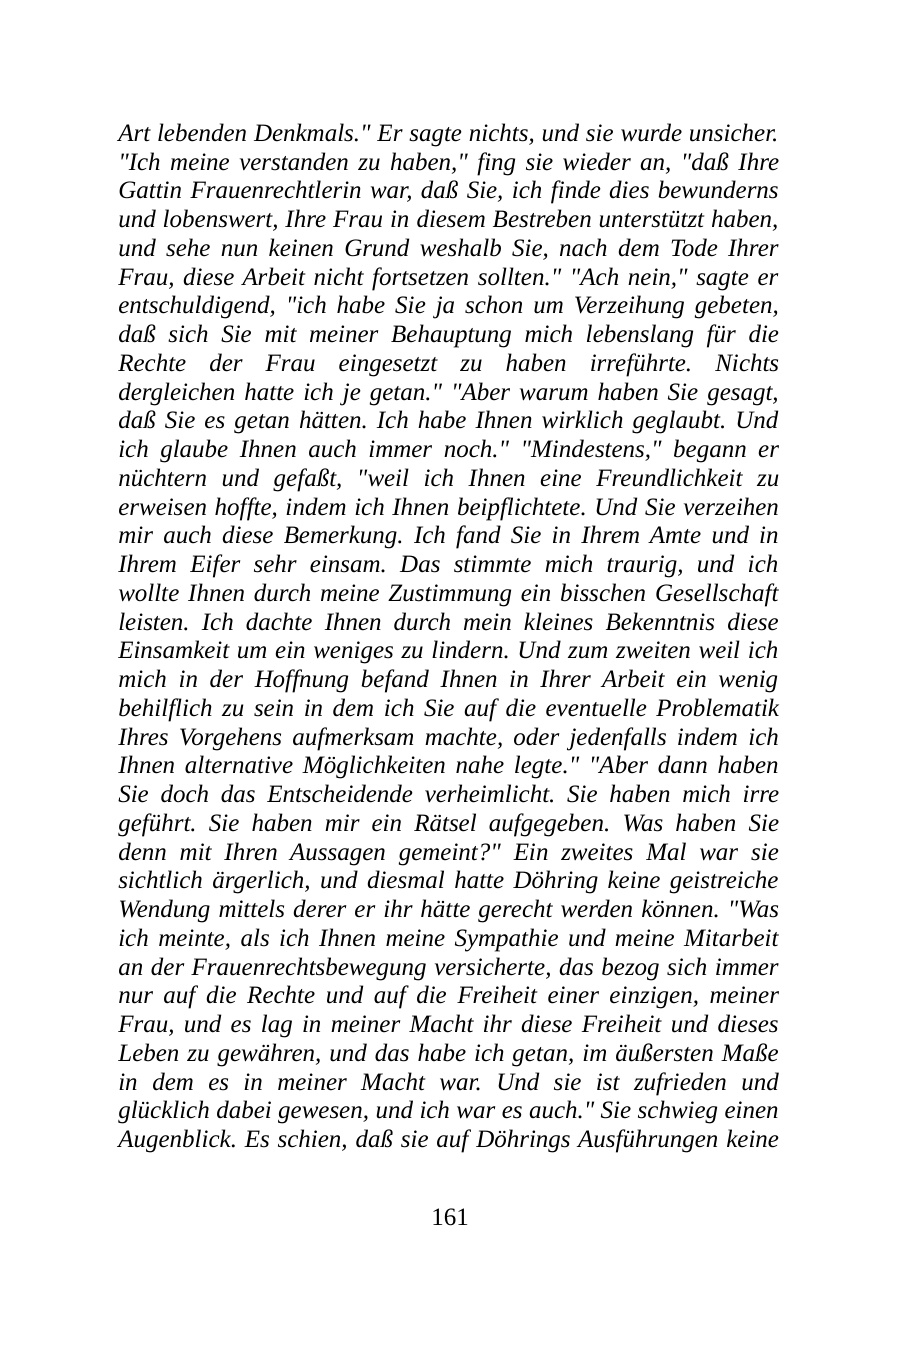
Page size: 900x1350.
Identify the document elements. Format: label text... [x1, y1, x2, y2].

text Art lebenden Denkmals." Er sagte nichts, und sie wurde unsicher. "Ich meine verstanden zu haben," fing sie wieder an, "daß Ihre Gattin Frauenrechtlerin war, daß Sie, ich finde dies bewunderns und lobenswert, Ihre Frau in diesem Bestreben unterstützt haben, und sehe nun keinen Grund weshalb Sie, nach dem Tode Ihrer Frau, diese Arbeit nicht fortsetzen sollten." "Ach nein," sagte er entschuldigend, "ich habe Sie ja schon um Verzeihung gebeten, daß sich Sie mit meiner Behauptung mich lebenslang für die Rechte der Frau eingesetzt zu haben irreführte. Nichts dergleichen hatte ich je getan." "Aber warum haben Sie gesagt, daß Sie es getan hätten. Ich habe Ihnen wirklich geglaubt. Und ich glaube Ihnen auch immer noch." "Mindestens," begann er nüchtern und gefaßt, "weil ich Ihnen eine Freundlichkeit zu erweisen hoffte, indem ich Ihnen beipflichtete. Und Sie verzeihen mir auch diese Bemerkung. Ich fand Sie in Ihrem Amte und in Ihrem Eifer sehr einsam. Das stimmte mich traurig, und ich wollte Ihnen durch meine Zustimmung ein bisschen Gesellschaft leisten. Ich dachte Ihnen durch mein kleines Bekenntnis diese Einsamkeit um ein weniges zu lindern. Und zum zweiten weil ich mich in der Hoffnung befand Ihnen in Ihrer Arbeit ein wenig behilflich zu sein in dem ich Sie auf die eventuelle Problematik Ihres Vorgehens aufmerksam machte, oder jedenfalls indem ich Ihnen alternative Möglichkeiten nahe legte." "Aber dann haben Sie doch das Entscheidende verheimlicht. Sie haben mich irre geführt. Sie haben mir ein Rätsel aufgegeben. Was haben Sie denn mit Ihren Aussagen gemeint?" Ein zweites Mal war sie sichtlich ärgerlich, und diesmal hatte Döhring keine geistreiche Wendung mittels derer er ihr hätte gerecht werden können. "Was ich meinte, als ich Ihnen meine Sympathie und meine Mitarbeit an der Frauenrechtsbewegung versicherte, das bezog sich immer nur auf die Rechte und auf die Freiheit einer einzigen, meiner Frau, und es lag in meiner Macht ihr diese Freiheit und dieses Leben zu gewähren, und das habe ich getan, im äußersten Maße in dem es in meiner Macht war. Und sie ist zufrieden und glücklich dabei gewesen, und ich war es auch." Sie schwieg einen Augenblick. Es schien, daß sie auf Döhrings Ausführungen keine [118, 118, 782, 1153]
